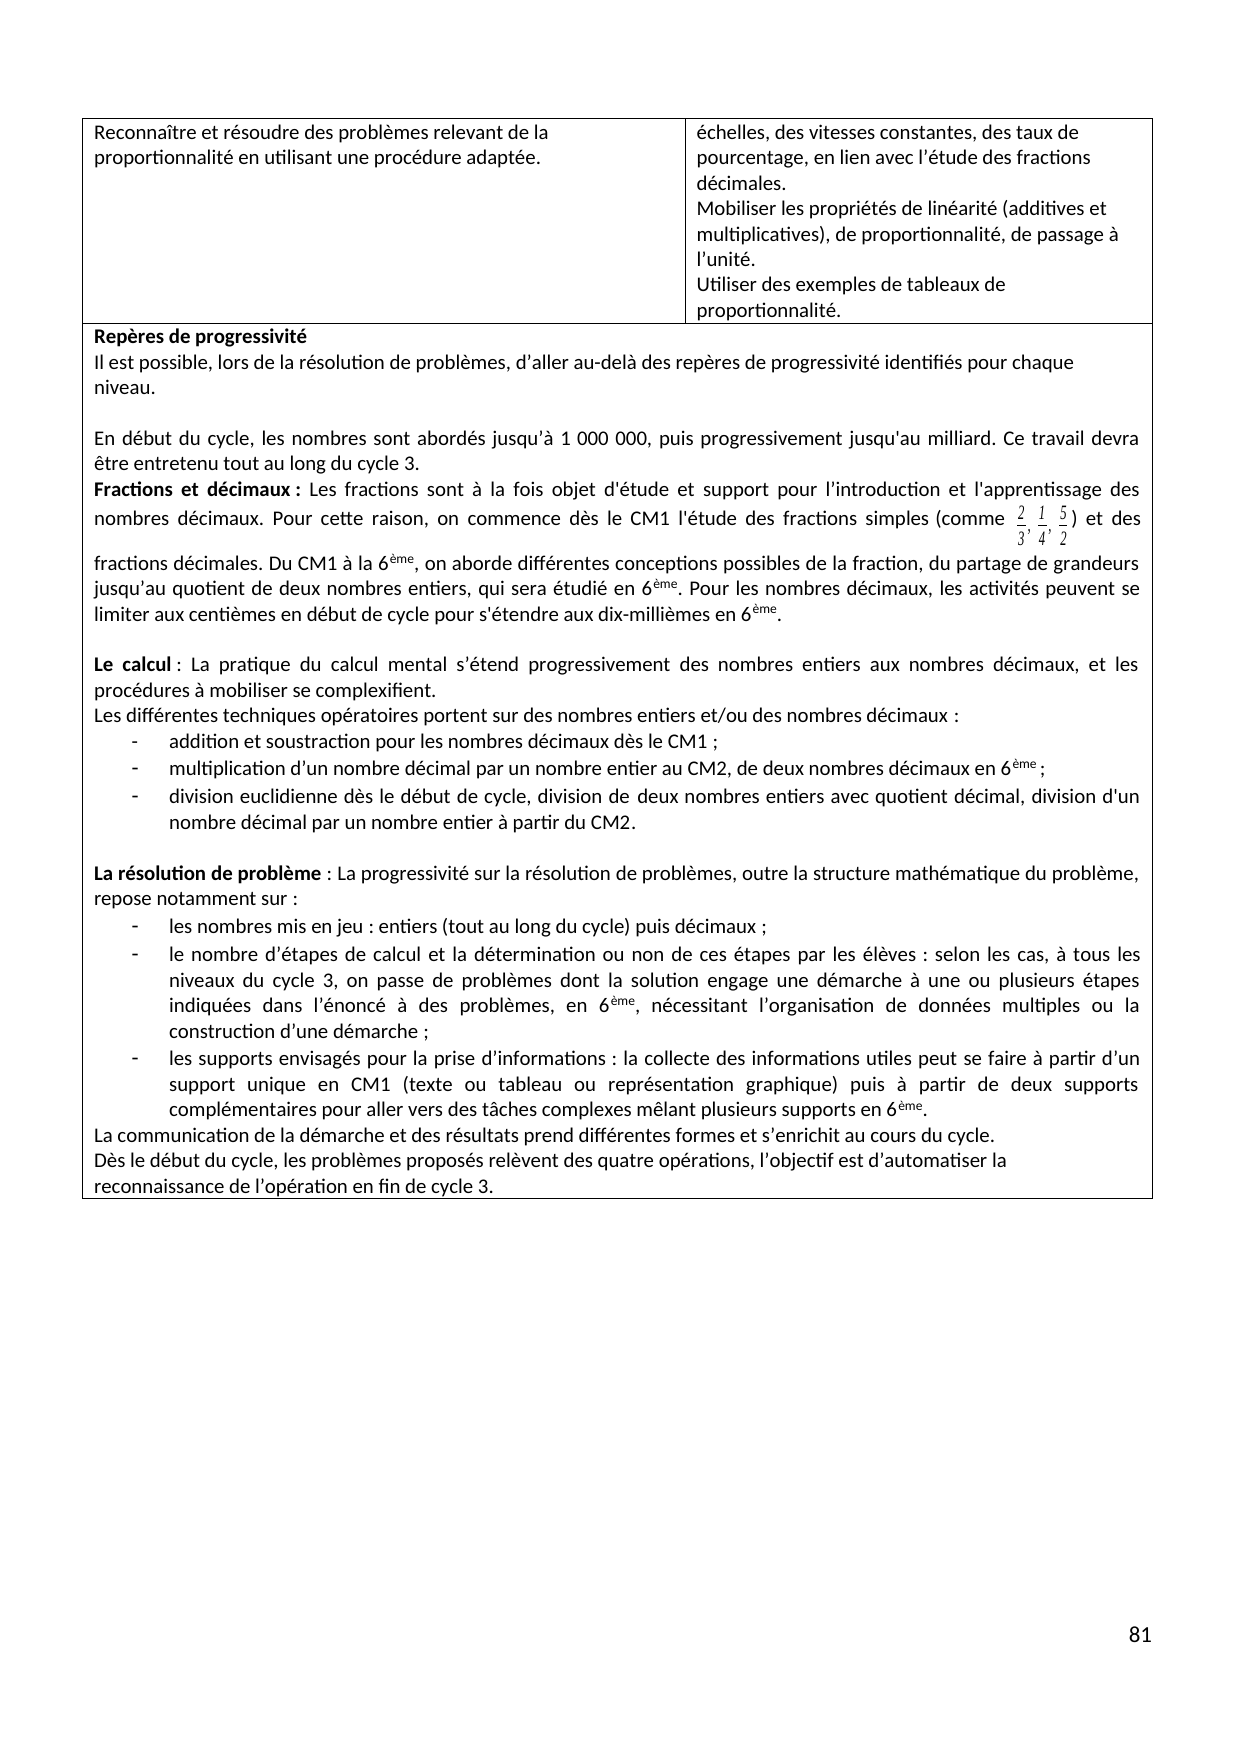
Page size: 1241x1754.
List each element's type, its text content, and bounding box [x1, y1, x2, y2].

table_cell échelles, des vitesses constantes, des taux de pourcentage, en lien avec l’étude des fractions décimales. Mobiliser les propriétés de linéarité (additives et multiplicatives), de proportionnalité, de passage à l’unité. Utiliser des exemples de tableaux de proportionnalité. [686, 119, 1152, 322]
table_cell Repères de progressivité Il est possible, lors de la résolution de problèmes, d’aller au-delà des repères de progressivité identifiés pour chaque niveau. En début du cycle, les nombres sont abordés jusqu’à 1 000 000, puis progressivement jusqu'au milliard. Ce travail devra être entretenu tout au long du cycle 3. Fractions et décimaux : Les fractions sont à la fois objet d'étude et support pour l’introduction et l'apprentissage des nombres décimaux. Pour cette raison, on commence dès le CM1 l'étude des fractions simples (comme ) et des fractions décimales. Du CM1 à la 6ème, on aborde différentes conceptions possibles de la fraction, du partage de grandeurs jusqu’au quotient de deux nombres entiers, qui sera étudié en 6ème. Pour les nombres décimaux, les activités peuvent se limiter aux centièmes en début de cycle pour s'étendre aux dix-millièmes en 6ème. Le calcul : La pratique du calcul mental s’étend progressivement des nombres entiers aux nombres décimaux, et les procédures à mobiliser se complexifient. Les différentes techniques opératoires portent sur des nombres entiers et/ou des nombres décimaux : addition et soustraction pour les nombres décimaux dès le CM1 ; multiplication d’un nombre décimal par un nombre entier au CM2, de deux nombres décimaux en 6ème ; division euclidienne dès le début de cycle, division de deux nombres entiers avec quotient décimal, division d'un nombre décimal par un nombre entier à partir du CM2. La résolution de problème : La progressivité sur la résolution de problèmes, outre la structure mathématique du problème, repose notamment sur : les nombres mis en jeu : entiers (tout au long du cycle) puis décimaux ; le nombre d’étapes de calcul et la détermination ou non de ces étapes par les élèves : selon les cas, à tous les niveaux du cycle 3, on passe de problèmes dont la solution engage une démarche à une ou plusieurs étapes indiquées dans l’énoncé à des problèmes, en 6ème, nécessitant l’organisation de données multiples ou la construction d’une démarche ; les supports envisagés pour la prise d’informations : la collecte des informations utiles peut se faire à partir d’un support unique en CM1 (texte ou tableau ou représentation graphique) puis à partir de deux supports complémentaires pour aller vers des tâches complexes mêlant plusieurs supports en 6ème. La communication de la démarche et des résultats prend différentes formes et s’enrichit au cours du cycle. Dès le début du cycle, les problèmes proposés relèvent des quatre opérations, l’objectif est d’automatiser la reconnaissance de l’opération en fin de cycle 3. [83, 324, 1152, 1198]
table_cell Reconnaître et résoudre des problèmes relevant de la proportionnalité en utilisant une procédure adaptée. [83, 119, 685, 322]
